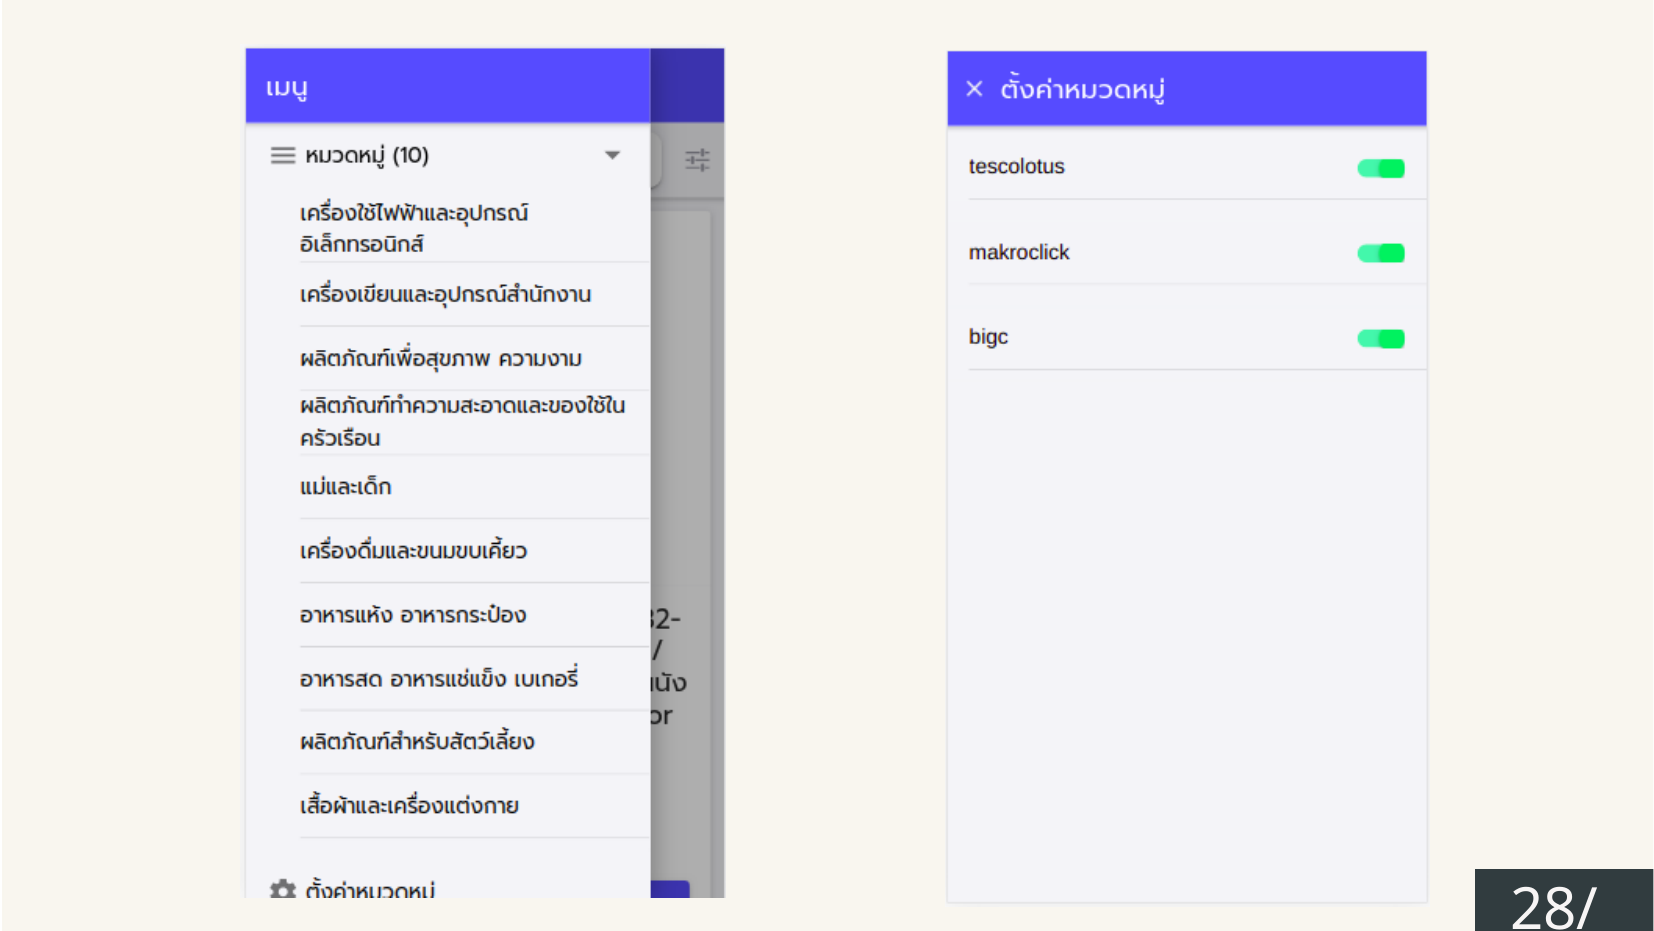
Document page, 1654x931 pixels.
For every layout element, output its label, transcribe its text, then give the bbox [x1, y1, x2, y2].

text_box 28/30 [1495, 860, 1636, 931]
picture [2, 0, 1654, 931]
